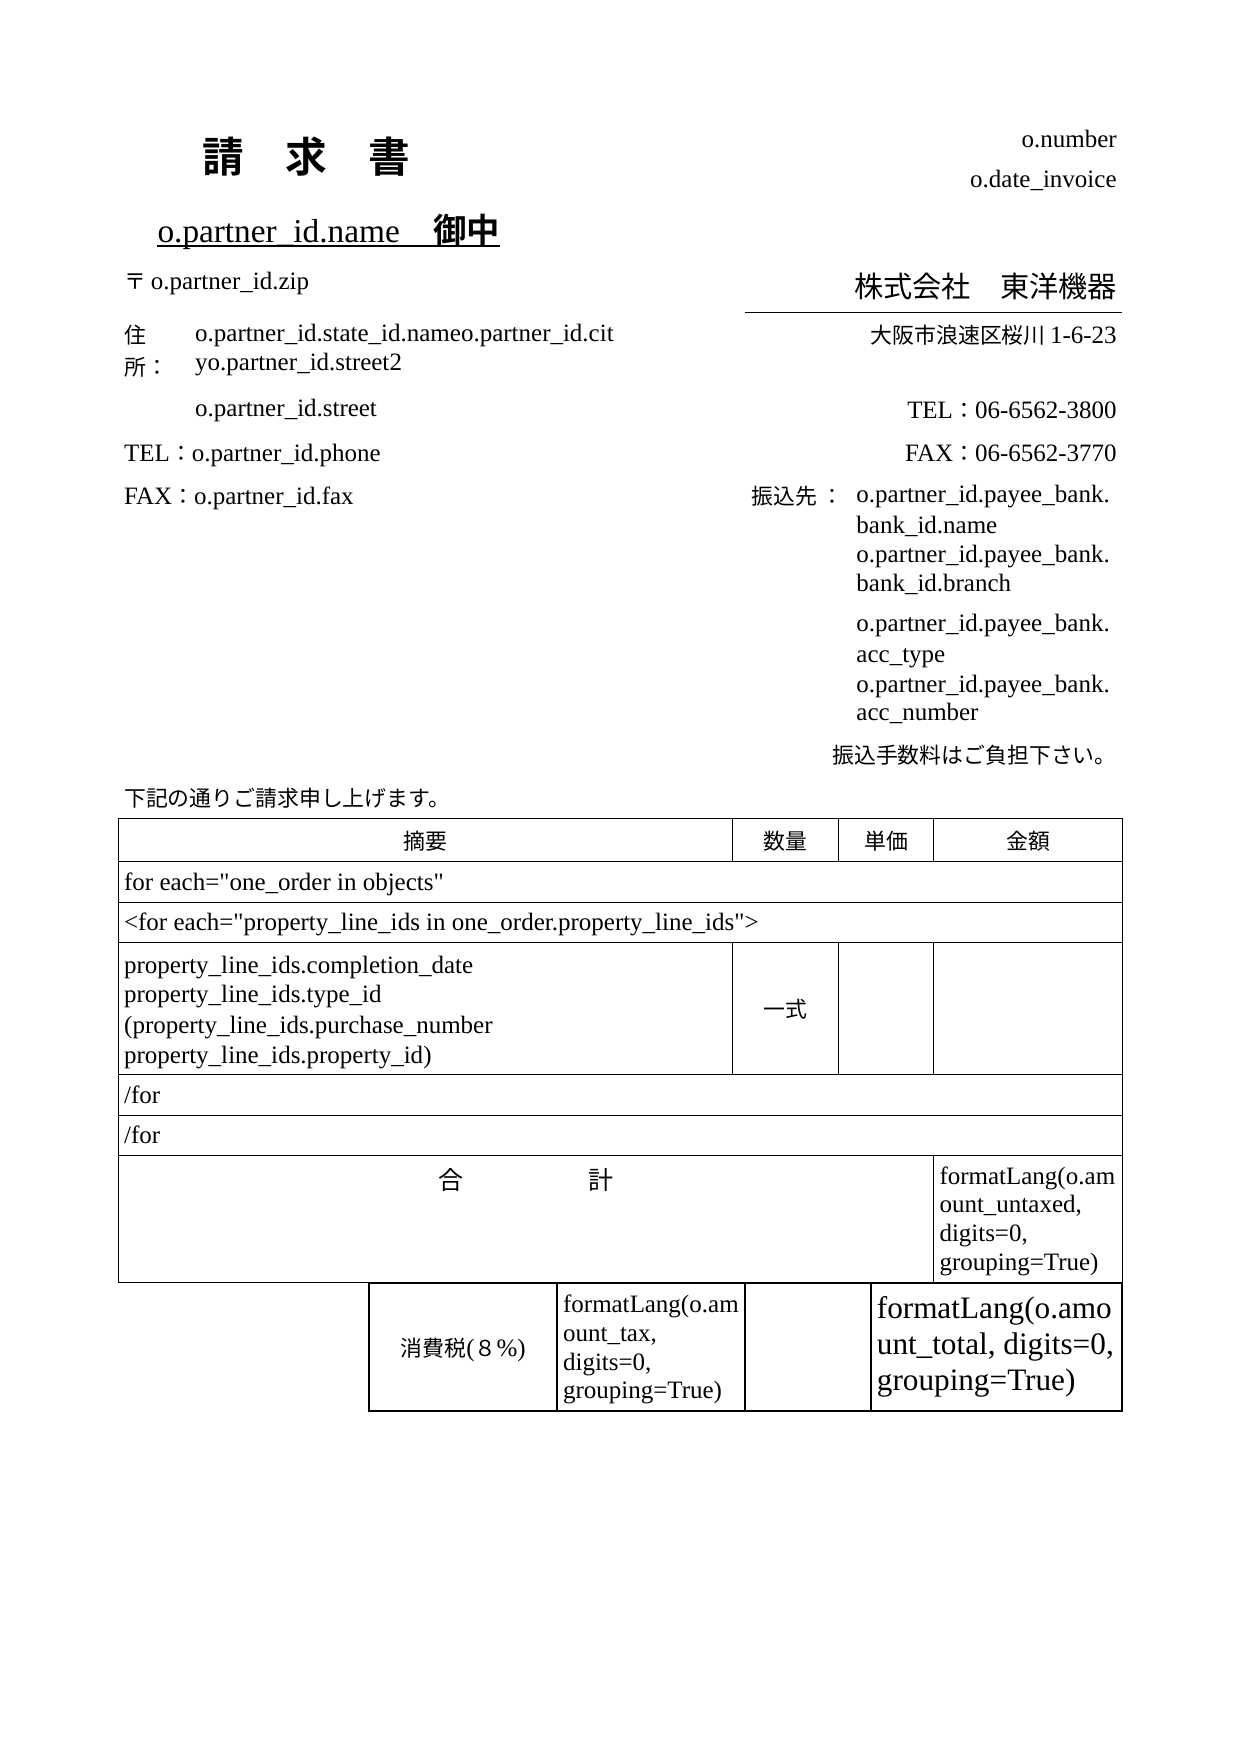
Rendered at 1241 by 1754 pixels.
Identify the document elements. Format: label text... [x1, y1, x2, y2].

table_cell [620, 158, 745, 198]
table_cell 〒 o.partner_id.zip [118, 258, 369, 312]
table_cell 株式会社 東洋機器 [745, 258, 1122, 312]
table_header 請 求 書 [118, 118, 494, 198]
table_cell formatLang(o.amount_tax, digits=0, grouping=True) [558, 1284, 744, 1410]
table_cell [118, 732, 243, 775]
table_cell [369, 258, 494, 312]
table_cell [243, 732, 369, 775]
table_cell [494, 732, 620, 775]
table_cell [745, 603, 851, 732]
table_cell [620, 387, 745, 430]
table_cell [996, 199, 1122, 258]
table_cell o.partner_id.street [189, 387, 620, 430]
table_cell [620, 312, 745, 387]
table_cell 単価 [839, 819, 933, 861]
table_cell [745, 199, 871, 258]
table_cell 合 計 [119, 1156, 933, 1282]
table_cell [746, 1284, 870, 1410]
table_cell [871, 775, 996, 818]
table_cell 金額 [934, 819, 1122, 861]
table_cell 消費税(８%) [370, 1284, 556, 1410]
table_cell property_line_ids.completion_date property_line_ids.type_id (property_line_ids.purchase_number property_line_ids.property_id) [119, 943, 732, 1074]
table_cell [996, 775, 1122, 818]
table_cell o.partner_id.payee_bank.bank_id.name o.partner_id.payee_bank.bank_id.branch [851, 473, 1122, 602]
table_cell /for [119, 1075, 1122, 1115]
table_cell [620, 258, 745, 312]
table_header o.number [871, 118, 1122, 158]
table_cell [620, 732, 745, 775]
table_cell [118, 387, 189, 430]
table_cell 住所： [118, 312, 189, 387]
table_cell TEL：06-6562-3800 [745, 387, 1122, 430]
table_cell 大阪市浪速区桜川1-6-23 [745, 313, 1122, 387]
table_cell o.date_invoice [871, 158, 1122, 198]
table_cell [118, 1283, 243, 1410]
table_header [494, 118, 620, 158]
table_cell [871, 199, 996, 258]
table_cell [745, 158, 871, 198]
table_cell [494, 473, 620, 602]
table_cell [839, 943, 933, 1074]
table_cell [745, 775, 871, 818]
table_cell formatLang(o.amount_total, digits=0, grouping=True) [872, 1284, 1121, 1410]
table_cell FAX：o.partner_id.fax [118, 473, 494, 602]
table_cell o.partner_id.name 御中 [118, 199, 745, 258]
table_cell [494, 430, 620, 473]
table_cell [118, 603, 494, 732]
table_cell <for each="property_line_ids in one_order.property_line_ids"> [119, 903, 1122, 942]
table_cell [620, 473, 745, 602]
table_cell formatLang(o.amount_untaxed, digits=0, grouping=True) [934, 1156, 1122, 1282]
table_cell [620, 430, 745, 473]
table_cell [494, 158, 620, 198]
table_cell 一式 [733, 943, 838, 1074]
table_cell [369, 732, 494, 775]
table_cell [620, 603, 745, 732]
table_cell [934, 943, 1122, 1074]
table_cell 振込手数料はご負担下さい。 [745, 732, 1122, 775]
table_cell [620, 775, 745, 818]
table_cell TEL：o.partner_id.phone [118, 430, 494, 473]
table_header [745, 118, 871, 158]
table_cell [494, 258, 620, 312]
table_cell 下記の通りご請求申し上げます。 [118, 775, 494, 818]
table_cell o.partner_id.state_id.nameo.partner_id.cityo.partner_id.street2 [189, 312, 620, 387]
table_cell 摘要 [119, 819, 732, 861]
table_cell [494, 775, 620, 818]
table_cell o.partner_id.payee_bank.acc_type o.partner_id.payee_bank.acc_number [851, 603, 1122, 732]
table_cell 数量 [733, 819, 838, 861]
table_cell [494, 603, 620, 732]
table_cell 振込先 ： [745, 473, 851, 602]
table_cell for each="one_order in objects" [119, 862, 1122, 902]
table_cell /for [119, 1116, 1122, 1155]
table_cell FAX：06-6562-3770 [745, 430, 1122, 473]
table_cell [243, 1283, 368, 1410]
table_header [620, 118, 745, 158]
